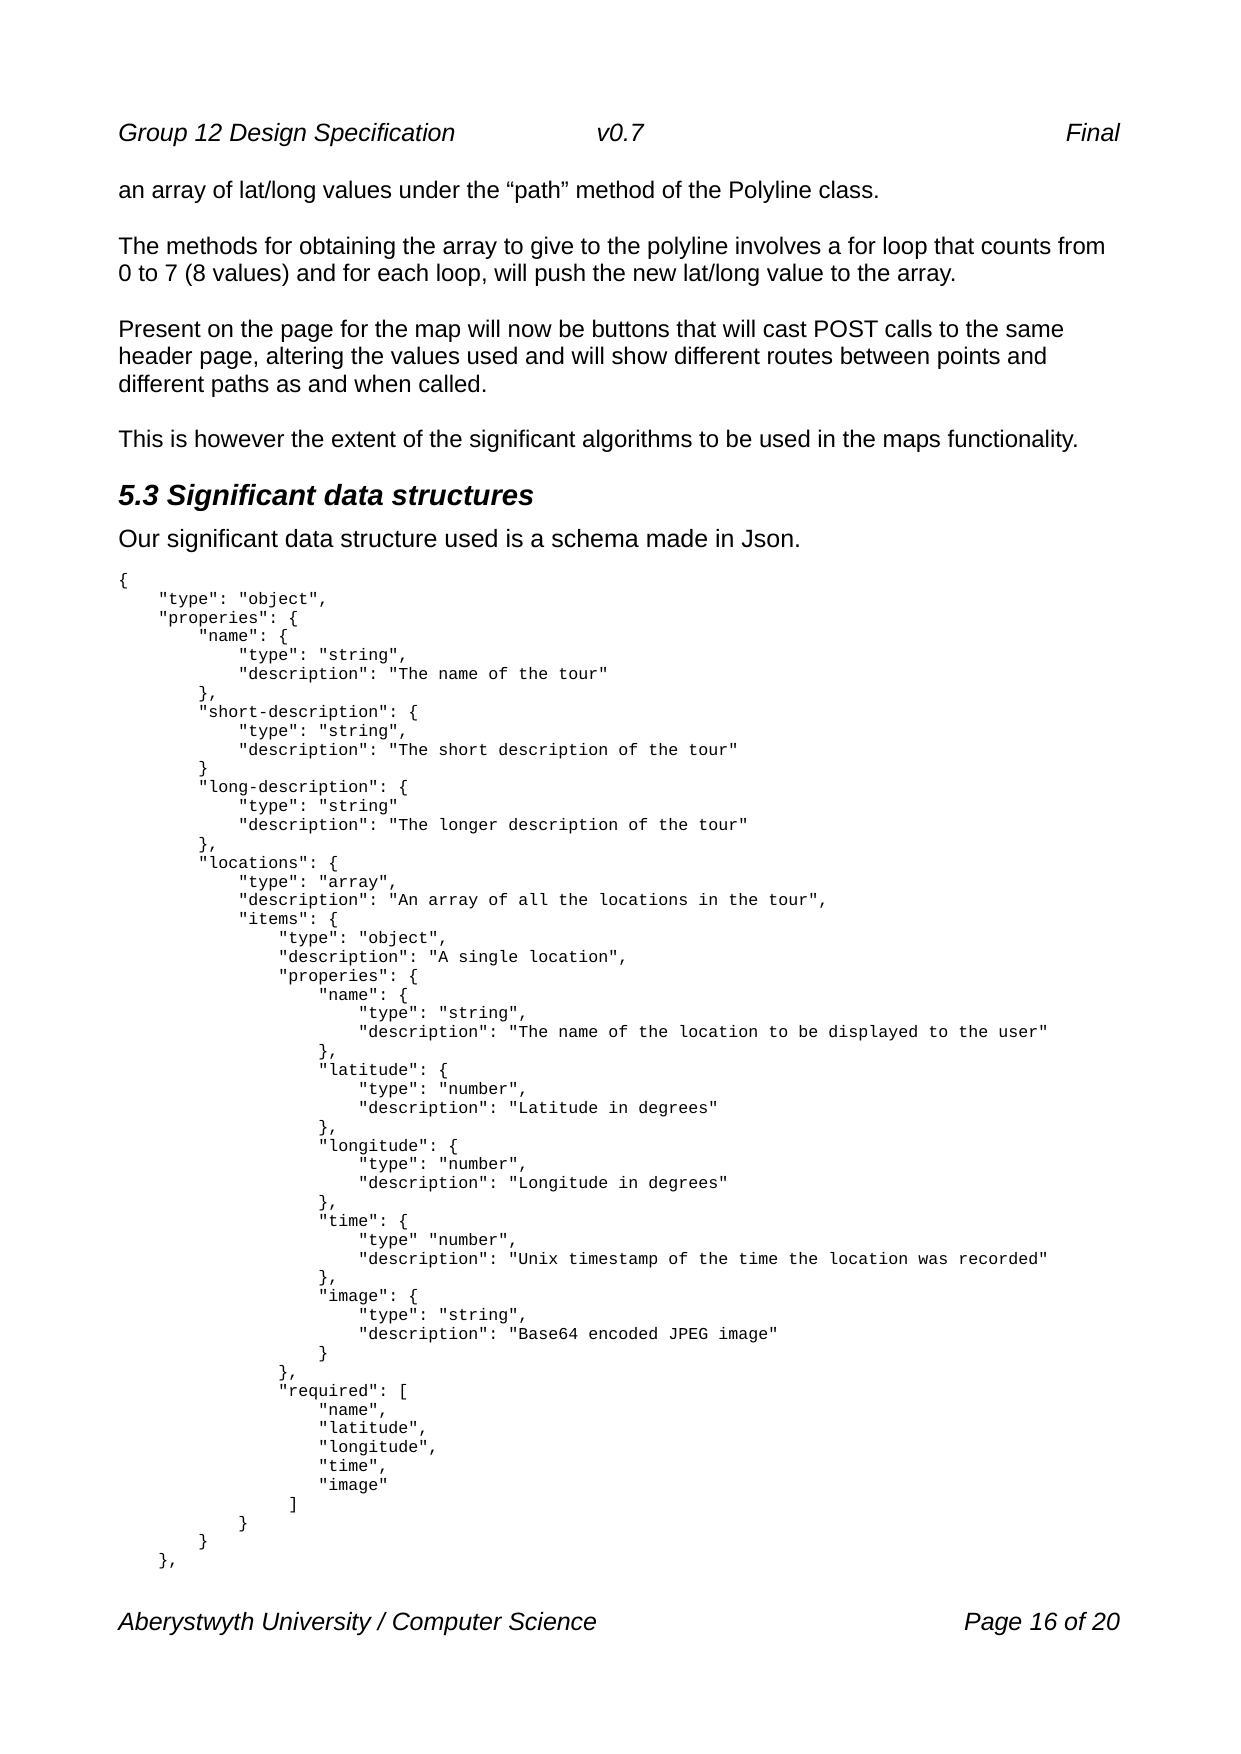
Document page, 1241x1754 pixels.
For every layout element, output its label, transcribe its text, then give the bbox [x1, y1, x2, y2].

text "description": "An array of all the locations in the tour", [118, 892, 1122, 911]
text "description": "Longitude in degrees" [118, 1175, 1122, 1194]
text "name": { [118, 628, 1122, 647]
text "type": "number", [118, 1156, 1122, 1175]
text This is however the extent of the significant algorithms to be used in the maps functionality. [118, 425, 1122, 452]
text Present on the page for the map will now be buttons that will cast POST calls to the same header page, altering the values used and will show different routes between points and different paths as and when called. [118, 314, 1122, 397]
text } [118, 1514, 1122, 1533]
text "short-description": { [118, 703, 1122, 722]
text "type": "number", [118, 1081, 1122, 1099]
text "name", [118, 1401, 1122, 1420]
text "time": { [118, 1212, 1122, 1231]
text "description": "The name of the tour" [118, 666, 1122, 684]
text "description": "A single location", [118, 948, 1122, 967]
text }, [118, 1118, 1122, 1137]
text "description": "The longer description of the tour" [118, 817, 1122, 835]
text "type": "object", [118, 590, 1122, 609]
text ] [118, 1495, 1122, 1514]
text "type": "string", [118, 722, 1122, 741]
text }, [118, 1269, 1122, 1288]
text "longitude", [118, 1439, 1122, 1458]
text "locations": { [118, 854, 1122, 873]
text "items": { [118, 911, 1122, 930]
text } [118, 1344, 1122, 1363]
text }, [118, 1552, 1122, 1571]
text "name": { [118, 986, 1122, 1005]
text } [118, 760, 1122, 779]
text "latitude", [118, 1420, 1122, 1439]
text }, [118, 1043, 1122, 1062]
text } [118, 1533, 1122, 1552]
text }, [118, 684, 1122, 703]
text Our significant data structure used is a schema made in Json. [118, 523, 1122, 552]
text "type": "object", [118, 930, 1122, 948]
text "longitude": { [118, 1137, 1122, 1156]
text { [118, 571, 1122, 590]
text "description": "The short description of the tour" [118, 741, 1122, 760]
text "type": "string" [118, 798, 1122, 817]
text The methods for obtaining the array to give to the polyline involves a for loop that counts from 0 to 7 (8 values) and for each loop, will push the new lat/long value to the array. [118, 232, 1122, 287]
text "properies": { [118, 967, 1122, 986]
text "description": "The name of the location to be displayed to the user" [118, 1024, 1122, 1043]
text "long-description": { [118, 779, 1122, 798]
text "description": "Unix timestamp of the time the location was recorded" [118, 1250, 1122, 1269]
text "type": "string", [118, 1005, 1122, 1024]
text an array of lat/long values under the “path” method of the Polyline class. [118, 176, 1122, 204]
text "latitude": { [118, 1062, 1122, 1081]
text }, [118, 835, 1122, 854]
text }, [118, 1363, 1122, 1382]
text "description": "Base64 encoded JPEG image" [118, 1326, 1122, 1344]
text "type": "string", [118, 647, 1122, 666]
text "required": [ [118, 1382, 1122, 1401]
subtitle 5.3 Significant data structures [118, 477, 1122, 511]
text "image": { [118, 1288, 1122, 1307]
text "type": "string", [118, 1307, 1122, 1326]
text }, [118, 1194, 1122, 1212]
text "properies": { [118, 609, 1122, 628]
text "image" [118, 1476, 1122, 1495]
text "type": "array", [118, 873, 1122, 892]
text "type" "number", [118, 1231, 1122, 1250]
text "description": "Latitude in degrees" [118, 1099, 1122, 1118]
text "time", [118, 1458, 1122, 1476]
